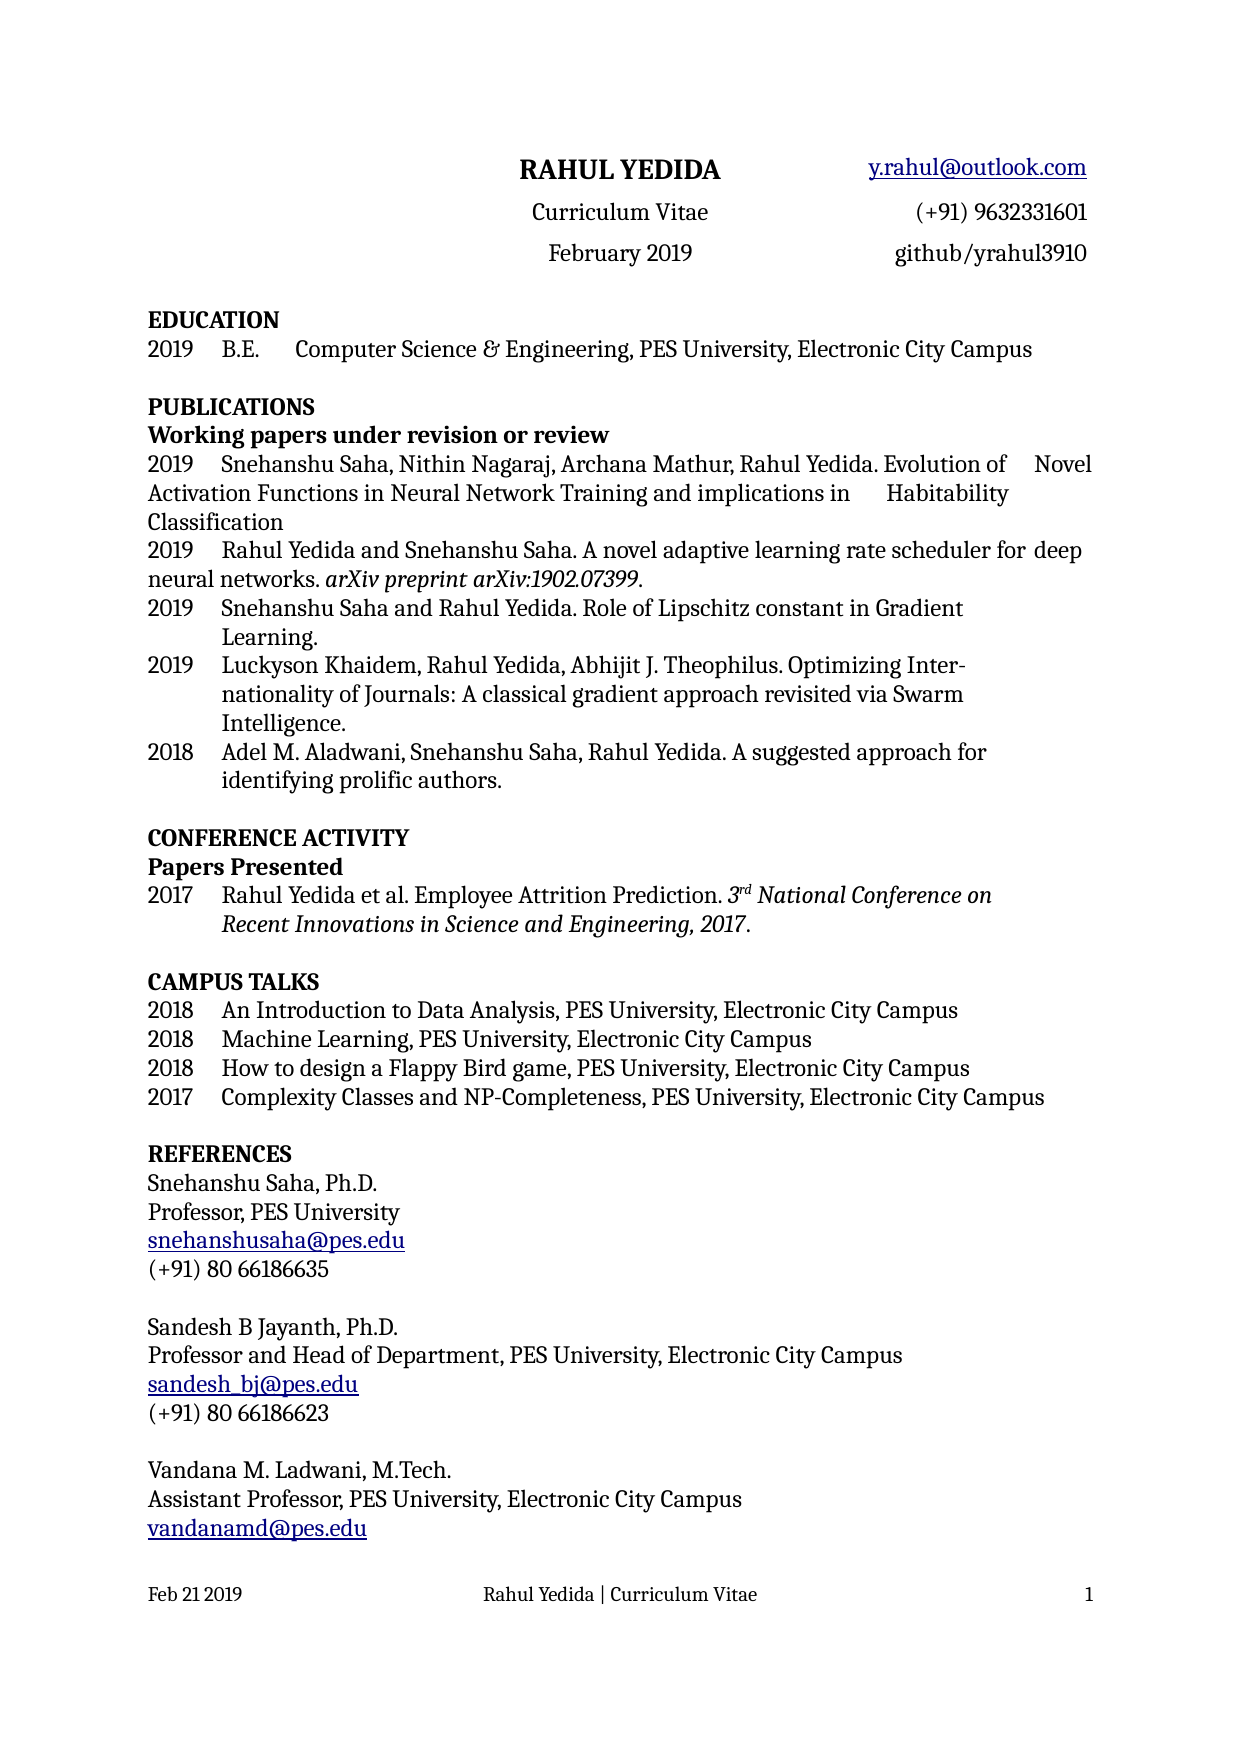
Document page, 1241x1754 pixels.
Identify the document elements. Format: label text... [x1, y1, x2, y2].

table_cell (+91) 9632331601 [778, 193, 1093, 233]
text CONFERENCE ACTIVITY [148, 824, 1093, 853]
text 2017 Rahul Yedida et al. Employee Attrition Prediction. 3rd National Conference on Recent Innovations in Science and Engineering, 2017. [148, 881, 1093, 939]
text 2018 Machine Learning, PES University, Electronic City Campus [148, 1025, 1093, 1054]
text Sandesh B Jayanth, Ph.D. [148, 1313, 1093, 1341]
text Snehanshu Saha, Ph.D. [148, 1169, 1093, 1198]
text EDUCATION [148, 306, 1093, 335]
table_cell Curriculum Vitae [463, 193, 778, 233]
table_header RAHUL YEDIDA [463, 148, 778, 193]
text Papers Presented [148, 853, 1093, 881]
text Vandana M. Ladwani, M.Tech. [148, 1456, 1093, 1485]
text Working papers under revision or review [148, 421, 1093, 450]
table_cell [148, 193, 463, 233]
text 2019 B.E. Computer Science & Engineering, PES University, Electronic City Campus [148, 335, 1093, 364]
text REFERENCES [148, 1140, 1093, 1169]
text Assistant Professor, PES University, Electronic City Campus [148, 1485, 1093, 1514]
text sandesh_bj@pes.edu [148, 1370, 1093, 1399]
text 2019 Snehanshu Saha and Rahul Yedida. Role of Lipschitz constant in Gradient Learning. [148, 594, 1093, 651]
text vandanamd@pes.edu [148, 1514, 1093, 1543]
text CAMPUS TALKS [148, 968, 1093, 996]
table_header [148, 148, 463, 193]
table_cell [148, 233, 463, 278]
text Professor and Head of Department, PES University, Electronic City Campus [148, 1341, 1093, 1370]
text 2018 Adel M. Aladwani, Snehanshu Saha, Rahul Yedida. A suggested approach for identifying prolific authors. [148, 738, 1093, 795]
table_cell February 2019 [463, 233, 778, 278]
text 2019 Luckyson Khaidem, Rahul Yedida, Abhijit J. Theophilus. Optimizing Inter- nationality of Journals: A classical gradient approach revisited via Swarm Intelligence. [148, 651, 1093, 738]
text 2018 How to design a Flappy Bird game, PES University, Electronic City Campus [148, 1054, 1093, 1083]
text 2019 Rahul Yedida and Snehanshu Saha. A novel adaptive learning rate scheduler for deep neural networks. arXiv preprint arXiv:1902.07399. [148, 536, 1093, 594]
text 2017 Complexity Classes and NP-Completeness, PES University, Electronic City Campus [148, 1083, 1093, 1111]
text Professor, PES University [148, 1198, 1093, 1226]
text PUBLICATIONS [148, 393, 1093, 421]
table_cell github/yrahul3910 [778, 233, 1093, 278]
text (+91) 80 66186623 [148, 1399, 1093, 1428]
text 2019 Snehanshu Saha, Nithin Nagaraj, Archana Mathur, Rahul Yedida. Evolution of Novel Activation Functions in Neural Network Training and implications in Habitability Classification [148, 450, 1093, 536]
text snehanshusaha@pes.edu [148, 1226, 1093, 1255]
text 2018 An Introduction to Data Analysis, PES University, Electronic City Campus [148, 996, 1093, 1025]
table_header y.rahul@outlook.com [778, 148, 1093, 193]
text (+91) 80 66186635 [148, 1255, 1093, 1284]
